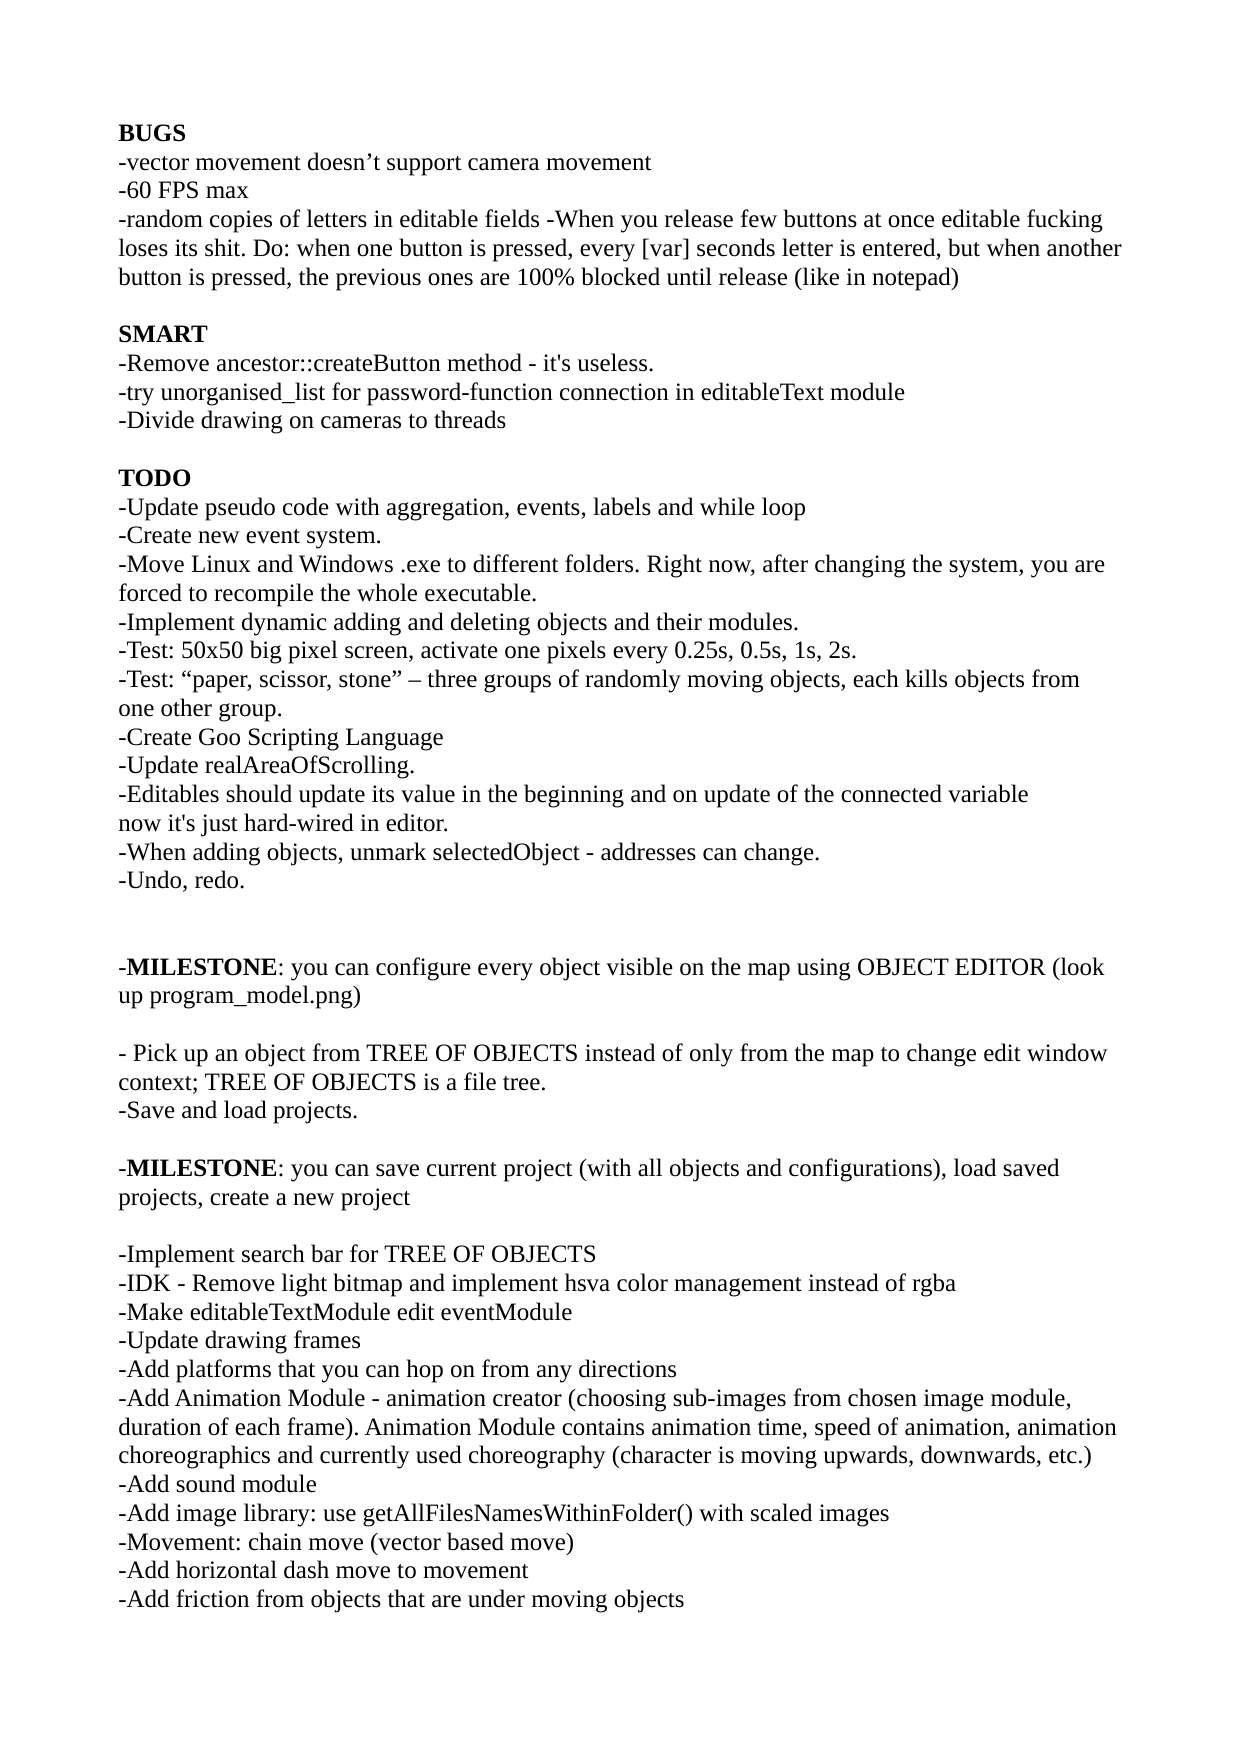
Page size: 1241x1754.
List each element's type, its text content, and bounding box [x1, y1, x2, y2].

text SMART [118, 319, 1122, 348]
text -Update drawing frames [118, 1326, 1122, 1354]
text -Add image library: use getAllFilesNamesWithinFolder() with scaled images [118, 1498, 1122, 1527]
text -Divide drawing on cameras to threads [118, 406, 1122, 434]
text -Test: “paper, scissor, stone” – three groups of randomly moving objects, each kills objects from one other group. [118, 664, 1122, 722]
text TODO [118, 463, 1122, 492]
text now it's just hard-wired in editor. [118, 808, 1122, 837]
text -Add sound module [118, 1469, 1122, 1498]
text -Movement: chain move (vector based move) [118, 1527, 1122, 1556]
text -When adding objects, unmark selectedObject - addresses can change. [118, 837, 1122, 866]
text -Move Linux and Windows .exe to different folders. Right now, after changing the system, you are forced to recompile the whole executable. [118, 549, 1122, 607]
text -Editables should update its value in the beginning and on update of the connected variable [118, 779, 1122, 808]
text -Create new event system. [118, 521, 1122, 549]
text -Undo, redo. [118, 866, 1122, 894]
text -Update realAreaOfScrolling. [118, 751, 1122, 779]
text -MILESTONE: you can configure every object visible on the map using OBJECT EDITOR (look up program_model.png) [118, 952, 1122, 1009]
text -Test: 50x50 big pixel screen, activate one pixels every 0.25s, 0.5s, 1s, 2s. [118, 636, 1122, 664]
text -60 FPS max [118, 176, 1122, 204]
text -Implement search bar for TREE OF OBJECTS [118, 1239, 1122, 1268]
text -Save and load projects. [118, 1096, 1122, 1124]
text BUGS [118, 118, 1122, 147]
text -Add Animation Module - animation creator (choosing sub-images from chosen image module, duration of each frame). Animation Module contains animation time, speed of animation, animation choreographics and currently used choreography (character is moving upwards, downwards, etc.) [118, 1383, 1122, 1469]
text -vector movement doesn’t support camera movement [118, 147, 1122, 176]
text -Update pseudo code with aggregation, events, labels and while loop [118, 492, 1122, 521]
text -Remove ancestor::createButton method - it's useless. [118, 348, 1122, 377]
text -random copies of letters in editable fields -When you release few buttons at once editable fucking loses its shit. Do: when one button is pressed, every [var] seconds letter is entered, but when another button is pressed, the previous ones are 100% blocked until release (like in notepad) [118, 204, 1122, 291]
text -Add friction from objects that are under moving objects [118, 1584, 1122, 1613]
text -Add horizontal dash move to movement [118, 1556, 1122, 1584]
text -IDK - Remove light bitmap and implement hsva color management instead of rgba [118, 1268, 1122, 1297]
text -Create Goo Scripting Language [118, 722, 1122, 751]
text -Add platforms that you can hop on from any directions [118, 1354, 1122, 1383]
text - Pick up an object from TREE OF OBJECTS instead of only from the map to change edit window context; TREE OF OBJECTS is a file tree. [118, 1038, 1122, 1096]
text -Make editableTextModule edit eventModule [118, 1297, 1122, 1326]
text -MILESTONE: you can save current project (with all objects and configurations), load saved projects, create a new project [118, 1153, 1122, 1211]
text -Implement dynamic adding and deleting objects and their modules. [118, 607, 1122, 636]
text -try unorganised_list for password-function connection in editableText module [118, 377, 1122, 406]
